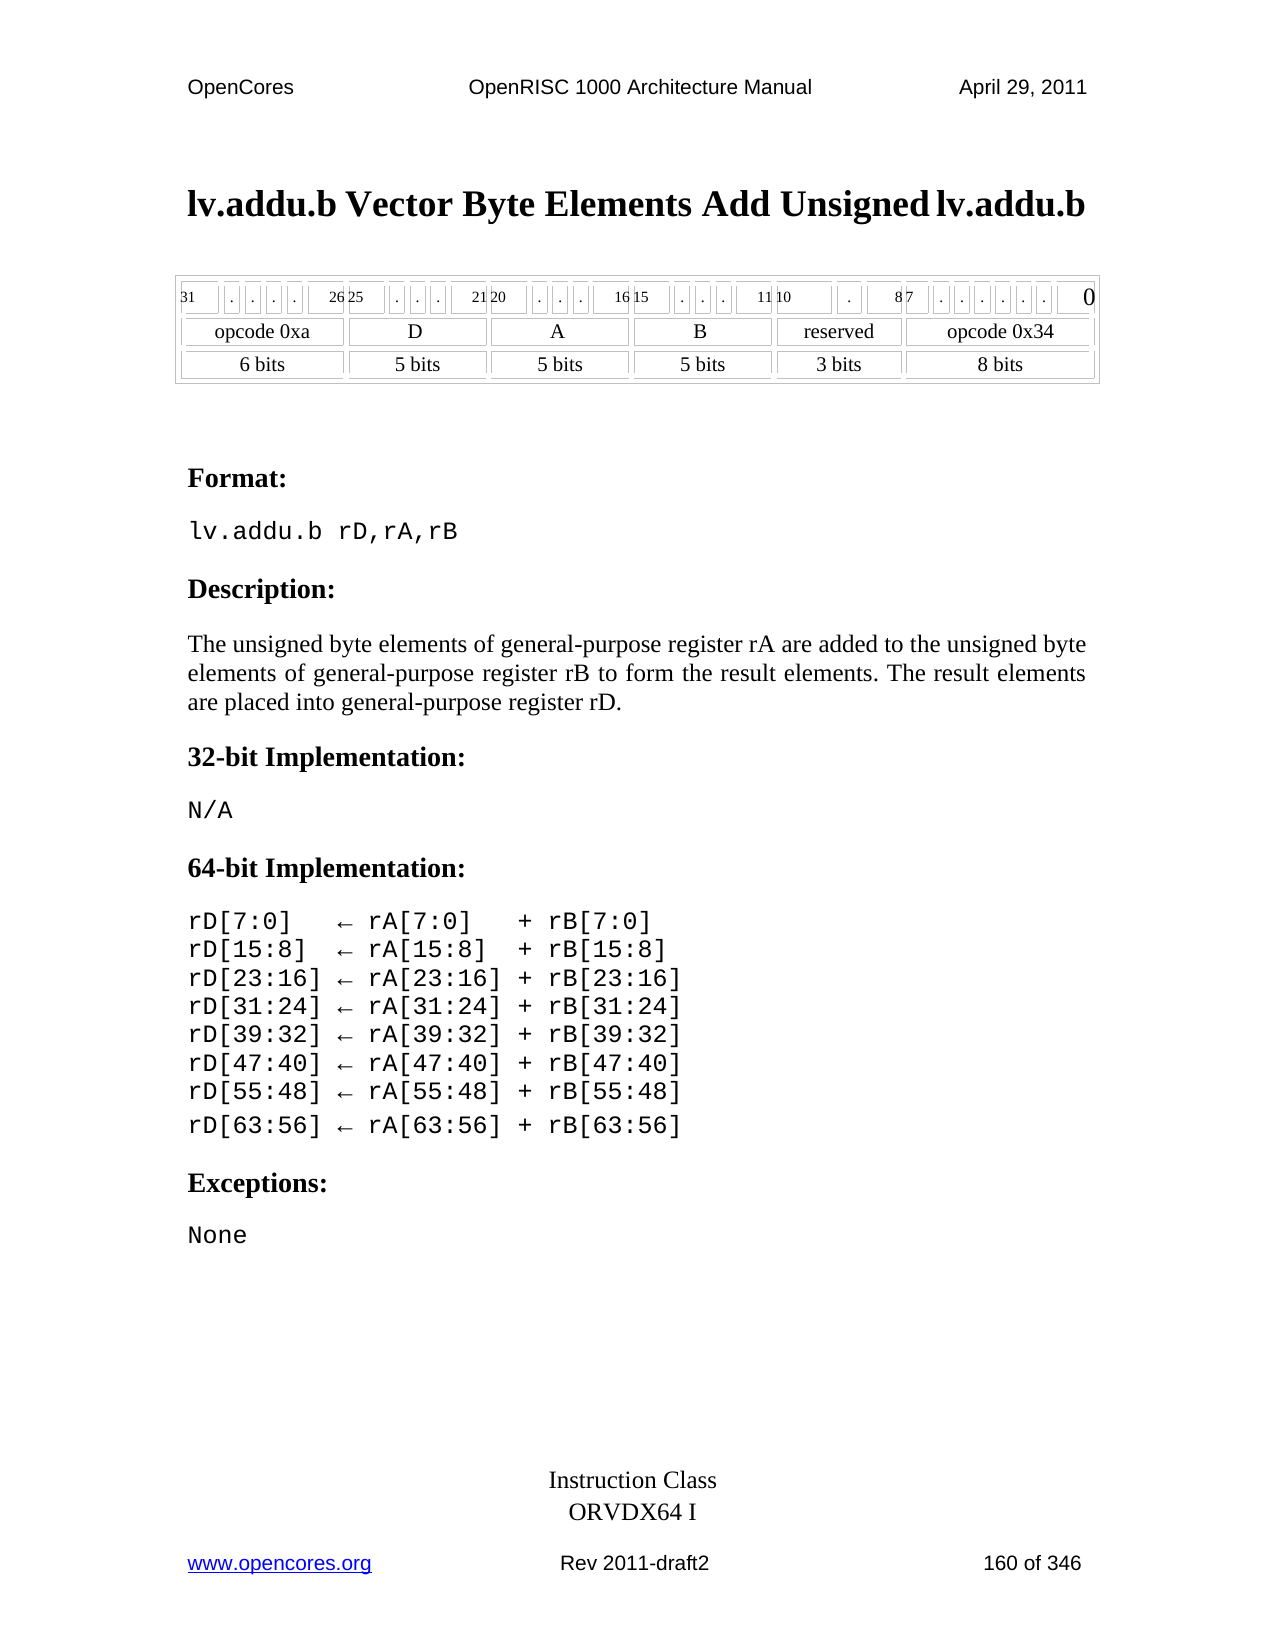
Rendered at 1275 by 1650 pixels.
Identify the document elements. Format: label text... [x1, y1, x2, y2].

text None [187, 1223, 1087, 1251]
text 32-bit Implementation: [187, 740, 1087, 773]
text The unsigned byte elements of general-purpose register rA are added to the unsigned byte elements of general-purpose register rB to form the result elements. The result elements are placed into general-purpose register rD. [187, 629, 1087, 715]
text N/A [187, 798, 1087, 826]
text lv.addu.b rD,rA,rB [187, 518, 1087, 547]
text rD[7:0] ← rA[7:0] + rB[7:0] rD[15:8] ← rA[15:8] + rB[15:8] rD[23:16] ← rA[23:16] + rB[23:16] rD[31:24] ← rA[31:24] + rB[31:24] rD[39:32] ← rA[39:32] + rB[39:32] rD[47:40] ← rA[47:40] + rB[47:40] rD[55:48] ← rA[55:48] + rB[55:48] rD[63:56] ← rA[63:56] + rB[63:56] [187, 908, 1087, 1141]
text Description: [187, 572, 1087, 604]
text 64-bit Implementation: [187, 851, 1087, 883]
text Format: [187, 461, 1087, 493]
text Exceptions: [187, 1166, 1087, 1198]
